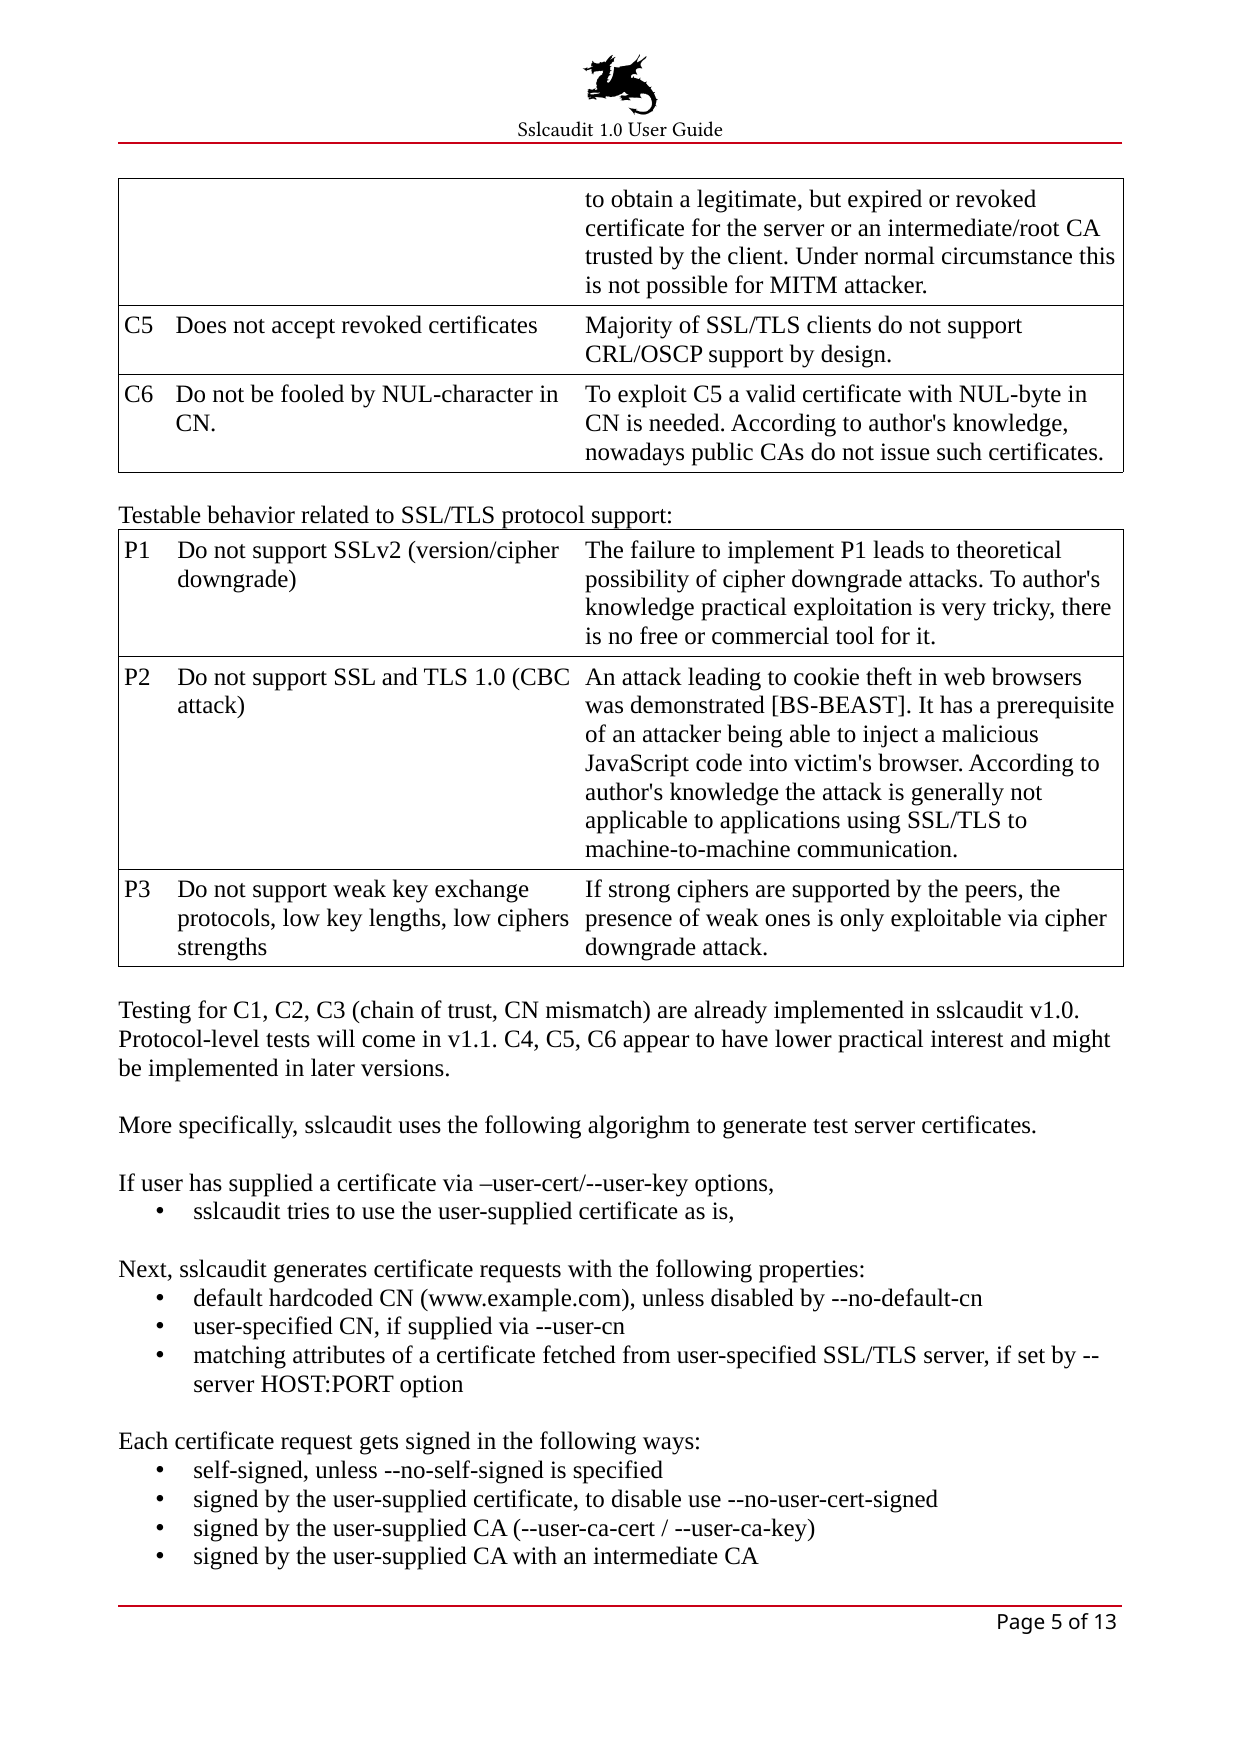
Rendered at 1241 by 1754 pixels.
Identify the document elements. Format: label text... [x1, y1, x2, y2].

table_cell C5 [119, 306, 170, 374]
table_header Do not support SSLv2 (version/cipher downgrade) [171, 530, 579, 656]
table_cell To exploit C5 a valid certificate with NUL-byte in CN is needed. According to author's knowledge, nowadays public CAs do not issue such certificates. [579, 375, 1123, 472]
table_cell C6 [119, 375, 170, 472]
table_header The failure to implement P1 leads to theoretical possibility of cipher downgrade attacks. To author's knowledge practical exploitation is very tricky, there is no free or commercial tool for it. [579, 530, 1123, 656]
table_cell to obtain a legitimate, but expired or revoked certificate for the server or an intermediate/root CA trusted by the client. Under normal circumstance this is not possible for MITM attacker. [579, 179, 1123, 305]
list user-specified CN, if supplied via --user-cn [156, 1311, 1122, 1340]
list signed by the user-supplied CA (--user-ca-cert / --user-ca-key) [156, 1513, 1122, 1541]
table_cell Do not support SSL and TLS 1.0 (CBC attack) [171, 657, 579, 868]
text Next, sslcaudit generates certificate requests with the following properties: [118, 1254, 1122, 1283]
text More specifically, sslcaudit uses the following algorighm to generate test server certificates. [118, 1110, 1122, 1139]
table_cell [170, 179, 579, 305]
picture [582, 54, 658, 115]
table_cell If strong ciphers are supported by the peers, the presence of weak ones is only exploitable via cipher downgrade attack. [579, 870, 1123, 966]
table_cell Do not support weak key exchange protocols, low key lengths, low ciphers strengths [171, 870, 579, 966]
list self-signed, unless --no-self-signed is specified [156, 1455, 1122, 1484]
table_cell An attack leading to cookie theft in web browsers was demonstrated [BS-BEAST]. It has a prerequisite of an attacker being able to inject a malicious JavaScript code into victim's browser. According to author's knowledge the attack is generally not applicable to applications using SSL/TLS to machine-to-machine communication. [579, 657, 1123, 868]
list signed by the user-supplied certificate, to disable use --no-user-cert-signed [156, 1484, 1122, 1513]
table_cell Does not accept revoked certificates [170, 306, 579, 374]
table_cell [119, 179, 170, 305]
text Testable behavior related to SSL/TLS protocol support: [118, 500, 1122, 529]
table_cell P2 [119, 657, 171, 868]
list matching attributes of a certificate fetched from user-specified SSL/TLS server, if set by --server HOST:PORT option [156, 1340, 1122, 1398]
text Each certificate request gets signed in the following ways: [118, 1426, 1122, 1455]
list signed by the user-supplied CA with an intermediate CA [156, 1541, 1122, 1570]
text If user has supplied a certificate via –user-cert/--user-key options, [118, 1168, 1122, 1196]
table_cell Majority of SSL/TLS clients do not support CRL/OSCP support by design. [579, 306, 1123, 374]
list sslcaudit tries to use the user-supplied certificate as is, [156, 1196, 1122, 1225]
table_header P1 [119, 530, 171, 656]
table_cell Do not be fooled by NUL-character in CN. [170, 375, 579, 472]
text Testing for C1, C2, C3 (chain of trust, CN mismatch) are already implemented in sslcaudit v1.0. Protocol-level tests will come in v1.1. C4, C5, C6 appear to have lower practical interest and might be implemented in later versions. [118, 995, 1122, 1081]
table_cell P3 [119, 870, 171, 966]
list default hardcoded CN (www.example.com), unless disabled by --no-default-cn [156, 1283, 1122, 1311]
